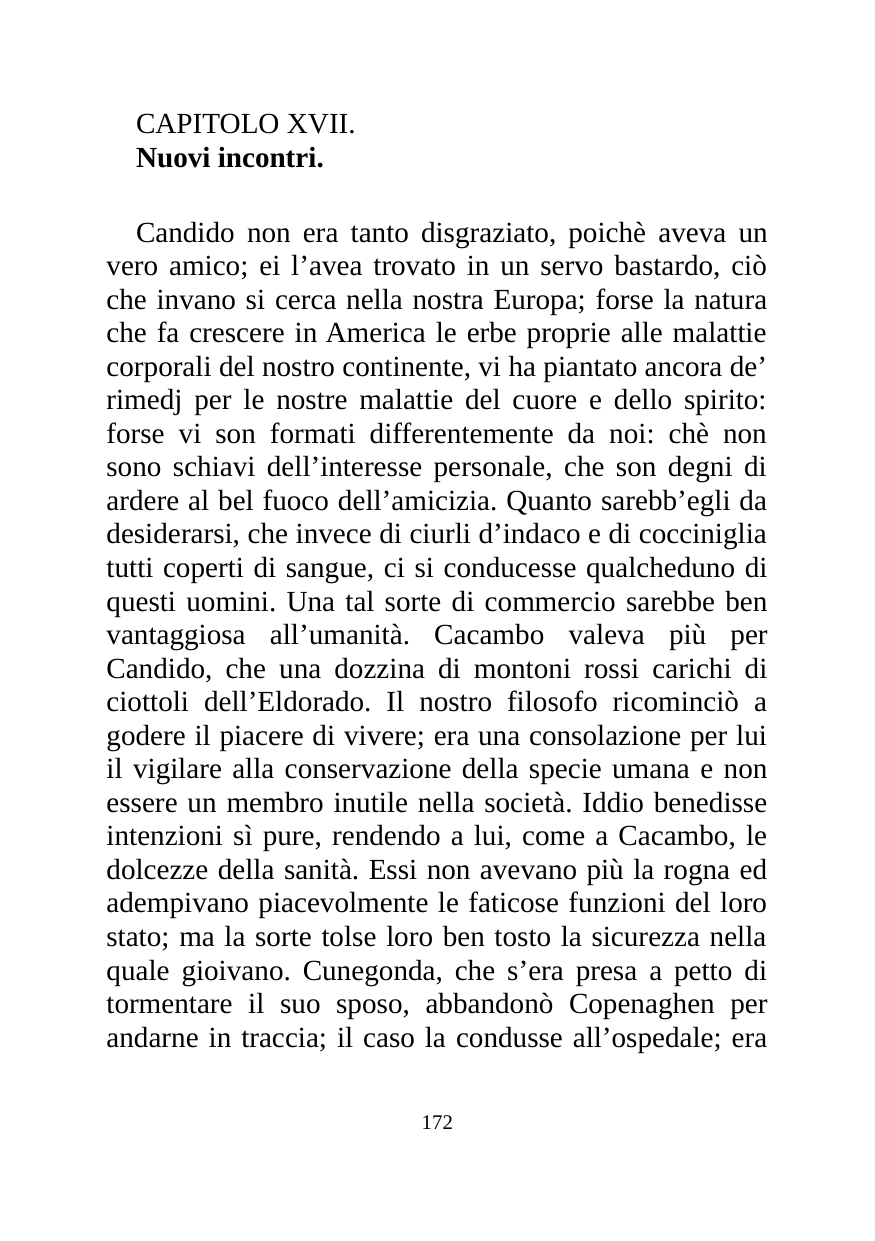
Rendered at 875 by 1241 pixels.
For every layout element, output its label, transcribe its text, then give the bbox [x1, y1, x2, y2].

text Candido non era tanto disgraziato, poichè aveva un vero amico; ei l’avea trovato in un servo bastardo, ciò che invano si cerca nella nostra Europa; forse la natura che fa crescere in America le erbe proprie alle malattie corporali del nostro continente, vi ha piantato ancora de’ rimedj per le nostre malattie del cuore e dello spirito: forse vi son formati differentemente da noi: chè non sono schiavi dell’interesse personale, che son degni di ardere al bel fuoco dell’amicizia. Quanto sarebb’egli da desiderarsi, che invece di ciurli d’indaco e di cocciniglia tutti coperti di sangue, ci si conducesse qualcheduno di questi uomini. Una tal sorte di commercio sarebbe ben vantaggiosa all’umanità. Cacambo valeva più per Candido, che una dozzina di montoni rossi carichi di ciottoli dell’Eldorado. Il nostro filosofo ricominciò a godere il piacere di vivere; era una consolazione per lui il vigilare alla conservazione della specie umana e non essere un membro inutile nella società. Iddio benedisse intenzioni sì pure, rendendo a lui, come a Cacambo, le dolcezze della sanità. Essi non avevano più la rogna ed adempivano piacevolmente le faticose funzioni del loro stato; ma la sorte tolse loro ben tosto la sicurezza nella quale gioivano. Cunegonda, che s’era presa a petto di tormentare il suo sposo, abbandonò Copenaghen per andarne in traccia; il caso la condusse all’ospedale; era [106, 215, 768, 1053]
subtitle CAPITOLO XVII. Nuovi incontri. [136, 106, 768, 173]
